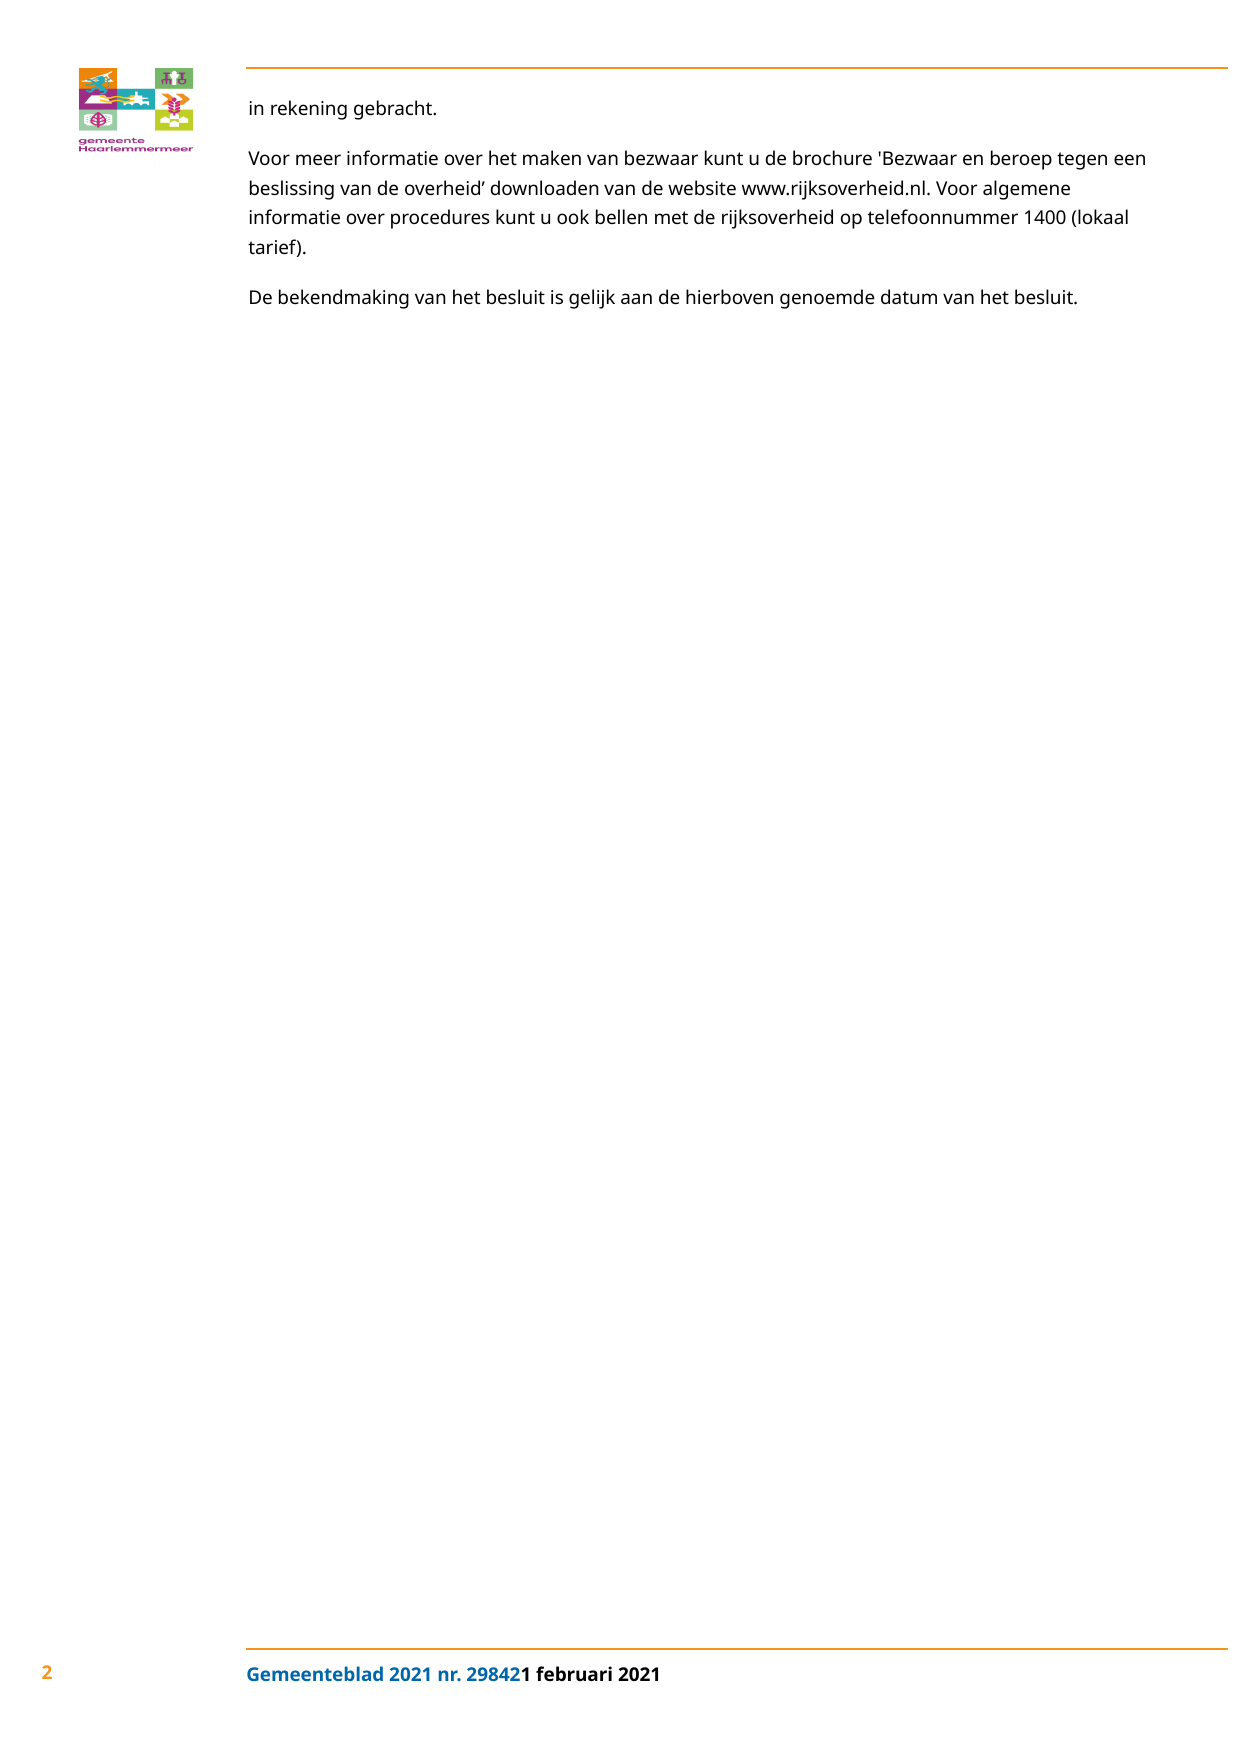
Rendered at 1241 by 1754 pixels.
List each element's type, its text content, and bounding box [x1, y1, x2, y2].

picture [41, 47, 231, 172]
text in rekening gebracht. [248, 95, 1152, 121]
text De bekendmaking van het besluit is gelijk aan de hierboven genoemde datum van het besluit. [248, 284, 1152, 310]
text Voor meer informatie over het maken van bezwaar kunt u de brochure 'Bezwaar en beroep tegen een beslissing van de overheid’ downloaden van de website www.rijksoverheid.nl. Voor algemene informatie over procedures kunt u ook bellen met de rijksoverheid op telefoonnummer 1400 (lokaal tarief). [248, 145, 1152, 260]
